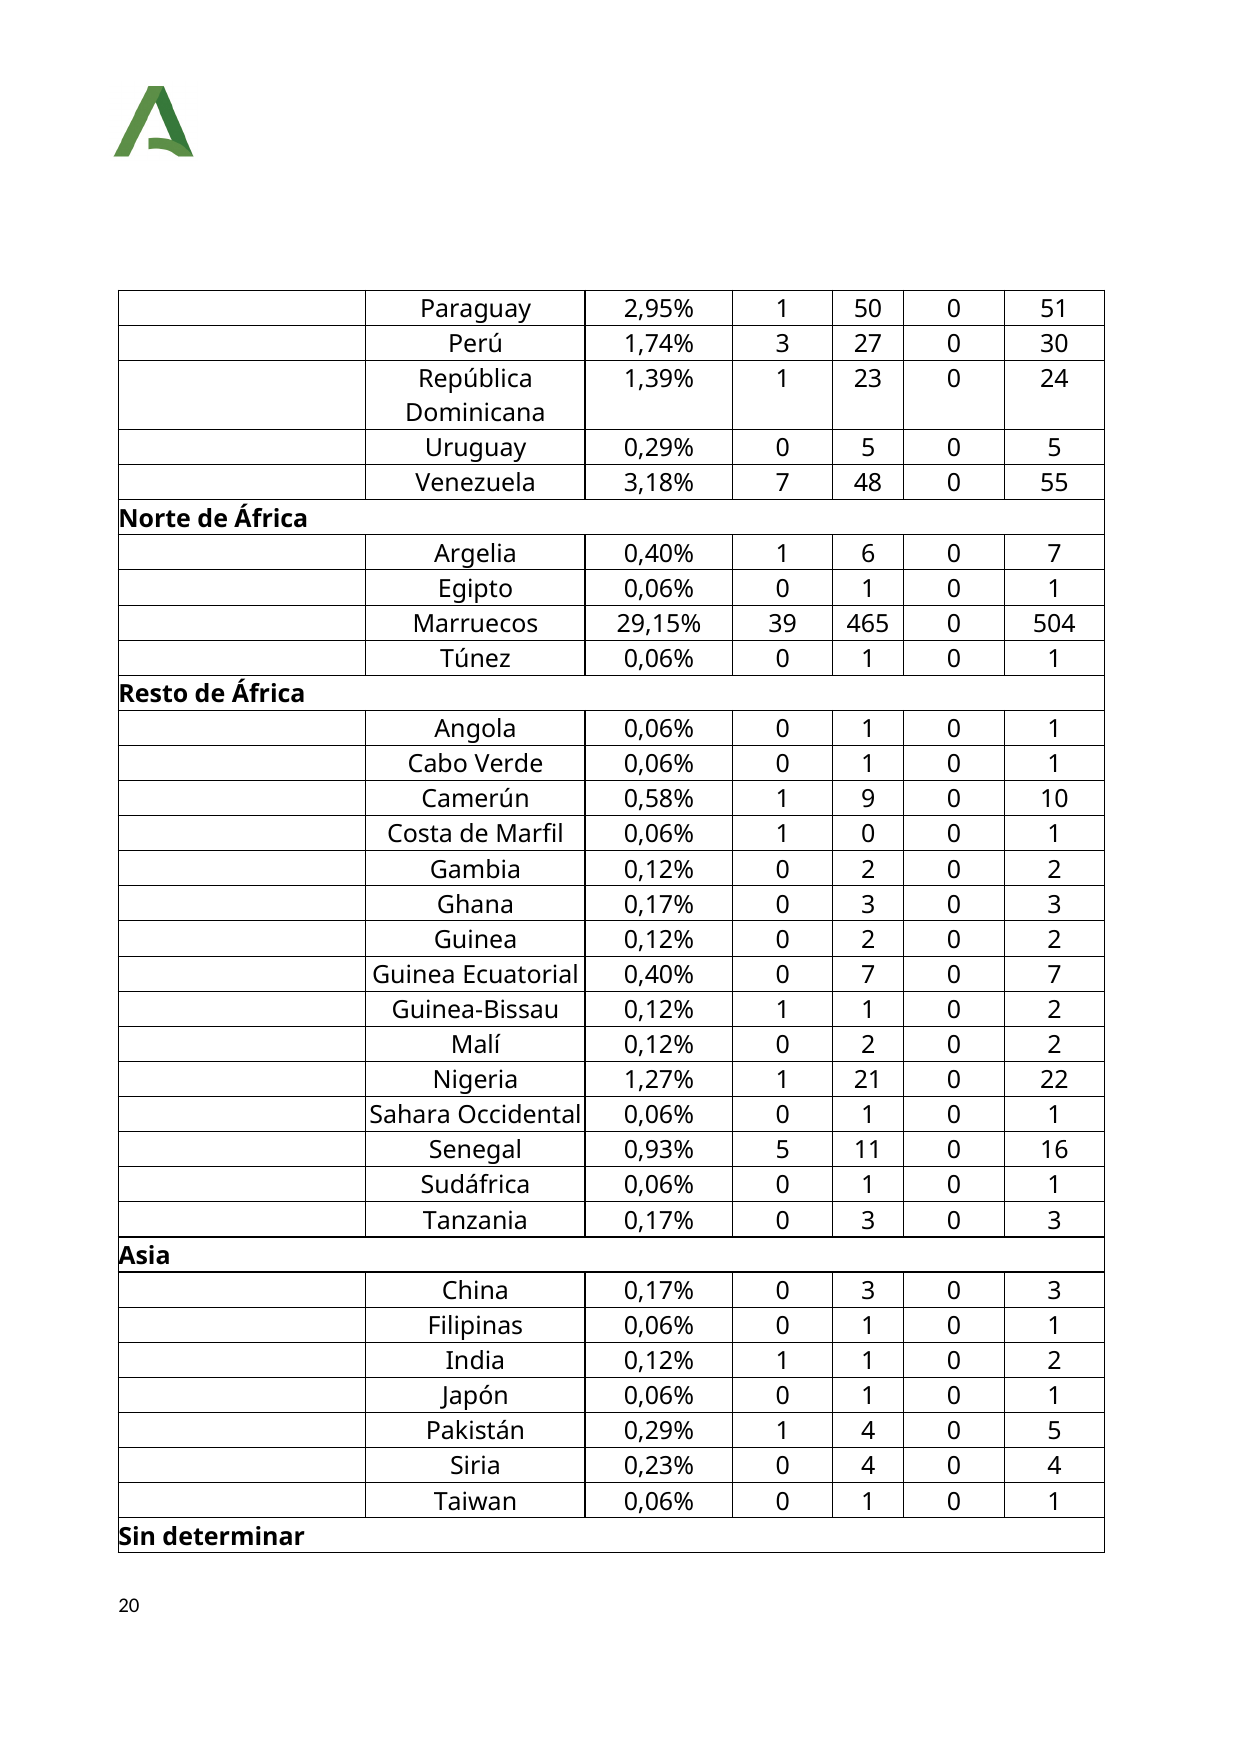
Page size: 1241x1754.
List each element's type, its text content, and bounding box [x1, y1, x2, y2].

table_cell 3 [1005, 1273, 1104, 1307]
table_cell 2 [833, 851, 903, 885]
table_cell [119, 746, 365, 780]
table_cell 2,95% [586, 291, 732, 325]
table_cell 0 [733, 1308, 832, 1342]
table_cell 0 [904, 851, 1004, 885]
table_cell 0,06% [586, 1378, 732, 1412]
table_cell Guinea Ecuatorial [366, 957, 584, 991]
table_cell [119, 1097, 365, 1131]
table_cell 1 [1005, 1483, 1104, 1517]
table_cell Cabo Verde [366, 746, 584, 780]
table_cell 4 [833, 1448, 903, 1482]
table_cell 1 [733, 1413, 832, 1447]
table_cell 1 [1005, 1097, 1104, 1131]
table_cell 1 [1005, 1378, 1104, 1412]
table_cell 0 [733, 1027, 832, 1061]
table_cell 9 [833, 781, 903, 815]
table_cell Guinea-Bissau [366, 992, 584, 1026]
table_cell 5 [733, 1132, 832, 1166]
table_cell 0 [733, 957, 832, 991]
table_cell Nigeria [366, 1062, 584, 1096]
table_cell 0 [733, 1483, 832, 1517]
table_cell 2 [1005, 851, 1104, 885]
table_cell 0 [904, 291, 1004, 325]
table_cell 0 [733, 1378, 832, 1412]
table_cell [119, 291, 365, 325]
table_cell 50 [833, 291, 903, 325]
table_cell 0 [733, 1097, 832, 1131]
table_cell China [366, 1273, 584, 1307]
table_cell 1,27% [586, 1062, 732, 1096]
table_cell [119, 535, 365, 569]
table_cell [119, 851, 365, 885]
table_cell 504 [1005, 606, 1104, 639]
table_cell 0 [904, 535, 1004, 569]
table_cell 1 [733, 992, 832, 1026]
table_cell 0 [904, 606, 1004, 639]
table_cell 1 [833, 1097, 903, 1131]
table_cell 0,29% [586, 430, 732, 464]
table_cell [119, 361, 365, 429]
table_cell 0 [733, 1273, 832, 1307]
table_cell 0 [733, 851, 832, 885]
table_cell Taiwan [366, 1483, 584, 1517]
table_cell 0 [904, 1273, 1004, 1307]
table_cell 1 [833, 746, 903, 780]
table_cell 29,15% [586, 606, 732, 639]
table_cell Resto de África [119, 676, 1104, 710]
table_cell 3 [833, 1273, 903, 1307]
table_cell 0 [904, 1027, 1004, 1061]
table_cell [119, 1027, 365, 1061]
table_cell 0 [904, 992, 1004, 1026]
table_cell 1 [733, 816, 832, 850]
table_cell 1 [833, 1378, 903, 1412]
table_cell Túnez [366, 641, 584, 675]
table_cell [119, 711, 365, 745]
table_cell 0,17% [586, 1202, 732, 1236]
table_cell Sahara Occidental [366, 1097, 584, 1131]
table_cell 0 [904, 465, 1004, 499]
table_cell 1 [1005, 816, 1104, 850]
table_cell 0 [904, 746, 1004, 780]
table_cell 7 [833, 957, 903, 991]
table_cell 0,06% [586, 711, 732, 745]
table_cell 3,18% [586, 465, 732, 499]
table_cell India [366, 1343, 584, 1377]
table_cell 0 [904, 1483, 1004, 1517]
table_cell Malí [366, 1027, 584, 1061]
table_cell 0 [904, 570, 1004, 604]
table_cell [119, 430, 365, 464]
table_cell 0,58% [586, 781, 732, 815]
table_cell Sin determinar [119, 1518, 1104, 1552]
table_cell 0,06% [586, 1097, 732, 1131]
table_cell Asia [119, 1238, 1104, 1271]
table_cell 1 [733, 291, 832, 325]
table_cell 1 [1005, 746, 1104, 780]
table_cell [119, 921, 365, 956]
table_cell 24 [1005, 361, 1104, 429]
table_cell 0,06% [586, 1308, 732, 1342]
table_cell 0,29% [586, 1413, 732, 1447]
table_cell 0,17% [586, 1273, 732, 1307]
table_cell 1 [733, 781, 832, 815]
table_cell 0 [733, 1202, 832, 1236]
table_cell 0 [733, 1167, 832, 1201]
table_cell 3 [1005, 1202, 1104, 1236]
table_cell Gambia [366, 851, 584, 885]
table_cell 0 [904, 361, 1004, 429]
table_cell 5 [833, 430, 903, 464]
table_cell 1 [1005, 711, 1104, 745]
table_cell 0,12% [586, 1027, 732, 1061]
table_cell 0 [904, 1343, 1004, 1377]
table_cell [119, 1308, 365, 1342]
table_cell Ghana [366, 886, 584, 920]
table_cell 0 [904, 1202, 1004, 1236]
table_cell 465 [833, 606, 903, 639]
table_cell 1 [833, 1343, 903, 1377]
table_cell 0 [904, 711, 1004, 745]
table_cell 0,06% [586, 746, 732, 780]
table_cell 2 [1005, 1343, 1104, 1377]
table_cell [119, 641, 365, 675]
table_cell Egipto [366, 570, 584, 604]
table_cell 0 [733, 746, 832, 780]
table_cell 0,06% [586, 570, 732, 604]
table_cell 1 [1005, 641, 1104, 675]
table_cell Venezuela [366, 465, 584, 499]
table_cell 1 [833, 992, 903, 1026]
table_cell 0,23% [586, 1448, 732, 1482]
table_cell 0,12% [586, 851, 732, 885]
table_cell 1 [733, 535, 832, 569]
table_cell 1 [733, 1062, 832, 1096]
table_cell Norte de África [119, 500, 1104, 534]
table_cell 0 [904, 1308, 1004, 1342]
table_cell Costa de Marfil [366, 816, 584, 850]
table_cell Tanzania [366, 1202, 584, 1236]
table_cell 1 [833, 1483, 903, 1517]
table_cell 21 [833, 1062, 903, 1096]
table_cell 3 [833, 1202, 903, 1236]
table_cell 2 [1005, 992, 1104, 1026]
table_cell 1 [833, 1167, 903, 1201]
table_cell 23 [833, 361, 903, 429]
table_cell [119, 1132, 365, 1166]
table_cell 55 [1005, 465, 1104, 499]
table_cell 0 [904, 641, 1004, 675]
table_cell 39 [733, 606, 832, 639]
table_cell 22 [1005, 1062, 1104, 1096]
table_cell 1 [833, 570, 903, 604]
table_cell 0 [833, 816, 903, 850]
table_cell 10 [1005, 781, 1104, 815]
table_cell 0 [904, 1448, 1004, 1482]
table_cell 0 [733, 921, 832, 956]
table_cell 1 [733, 1343, 832, 1377]
table_cell Guinea [366, 921, 584, 956]
table_cell [119, 1483, 365, 1517]
table_cell [119, 1343, 365, 1377]
table_cell 0,12% [586, 1343, 732, 1377]
table_cell 2 [833, 921, 903, 956]
table_cell 0,93% [586, 1132, 732, 1166]
table_cell Uruguay [366, 430, 584, 464]
table_cell 2 [1005, 921, 1104, 956]
table_cell 0 [733, 430, 832, 464]
table_cell 4 [1005, 1448, 1104, 1482]
table_cell [119, 1062, 365, 1096]
table_cell 0 [904, 1167, 1004, 1201]
table_cell 0,06% [586, 1167, 732, 1201]
table_cell 0 [733, 570, 832, 604]
table_cell 0 [904, 886, 1004, 920]
table_cell 0,06% [586, 1483, 732, 1517]
table_cell 0 [904, 781, 1004, 815]
table_cell 11 [833, 1132, 903, 1166]
table_cell 5 [1005, 430, 1104, 464]
table_cell Japón [366, 1378, 584, 1412]
table_cell 1 [833, 711, 903, 745]
table_cell [119, 326, 365, 360]
table_cell 6 [833, 535, 903, 569]
table_cell 3 [733, 326, 832, 360]
table_cell 0 [904, 430, 1004, 464]
table_cell Filipinas [366, 1308, 584, 1342]
picture [109, 81, 198, 161]
table_cell [119, 781, 365, 815]
table_cell Angola [366, 711, 584, 745]
table_cell 0,17% [586, 886, 732, 920]
table_cell 1,74% [586, 326, 732, 360]
table_cell 0 [904, 1413, 1004, 1447]
table_cell 0 [733, 641, 832, 675]
table_cell 0 [904, 1062, 1004, 1096]
table_cell 1 [733, 361, 832, 429]
table_cell Siria [366, 1448, 584, 1482]
table_cell 0,40% [586, 535, 732, 569]
table_cell 0 [733, 886, 832, 920]
table_cell [119, 1448, 365, 1482]
table_cell [119, 816, 365, 850]
table_cell 30 [1005, 326, 1104, 360]
table_cell 2 [833, 1027, 903, 1061]
table_cell Marruecos [366, 606, 584, 639]
table_cell 0,12% [586, 992, 732, 1026]
table_cell [119, 957, 365, 991]
table_cell 5 [1005, 1413, 1104, 1447]
table_cell 16 [1005, 1132, 1104, 1166]
table_cell Pakistán [366, 1413, 584, 1447]
table_cell [119, 1413, 365, 1447]
table_cell 1 [1005, 1308, 1104, 1342]
table_cell Argelia [366, 535, 584, 569]
table_cell 7 [733, 465, 832, 499]
table_cell 1 [833, 1308, 903, 1342]
table_cell [119, 992, 365, 1026]
table_cell 0 [904, 1132, 1004, 1166]
table_cell 2 [1005, 1027, 1104, 1061]
table_cell 0 [904, 1378, 1004, 1412]
table_cell Senegal [366, 1132, 584, 1166]
table_cell Camerún [366, 781, 584, 815]
table_cell 0,40% [586, 957, 732, 991]
table_cell 0 [904, 326, 1004, 360]
table_cell [119, 1273, 365, 1307]
table_cell 0 [733, 1448, 832, 1482]
table_cell 1,39% [586, 361, 732, 429]
table_cell 1 [1005, 1167, 1104, 1201]
table_cell 0 [904, 921, 1004, 956]
table_cell 1 [1005, 570, 1104, 604]
table_cell 48 [833, 465, 903, 499]
table_cell [119, 1202, 365, 1236]
table_cell [119, 1378, 365, 1412]
table_cell 1 [833, 641, 903, 675]
table_cell Sudáfrica [366, 1167, 584, 1201]
table_cell 7 [1005, 957, 1104, 991]
table_cell 7 [1005, 535, 1104, 569]
table_cell 27 [833, 326, 903, 360]
table_cell 4 [833, 1413, 903, 1447]
table_cell [119, 570, 365, 604]
table_cell [119, 465, 365, 499]
table_cell República Dominicana [366, 361, 584, 429]
table_cell [119, 886, 365, 920]
table_cell 0,06% [586, 641, 732, 675]
table_cell 0,06% [586, 816, 732, 850]
table_cell 0 [733, 711, 832, 745]
table_cell 0 [904, 957, 1004, 991]
table_cell [119, 606, 365, 639]
table_cell 0 [904, 1097, 1004, 1131]
table_cell 3 [1005, 886, 1104, 920]
table_cell Paraguay [366, 291, 584, 325]
table_cell [119, 1167, 365, 1201]
table_cell Perú [366, 326, 584, 360]
table_cell 3 [833, 886, 903, 920]
table_cell 0,12% [586, 921, 732, 956]
table_cell 51 [1005, 291, 1104, 325]
table_cell 0 [904, 816, 1004, 850]
